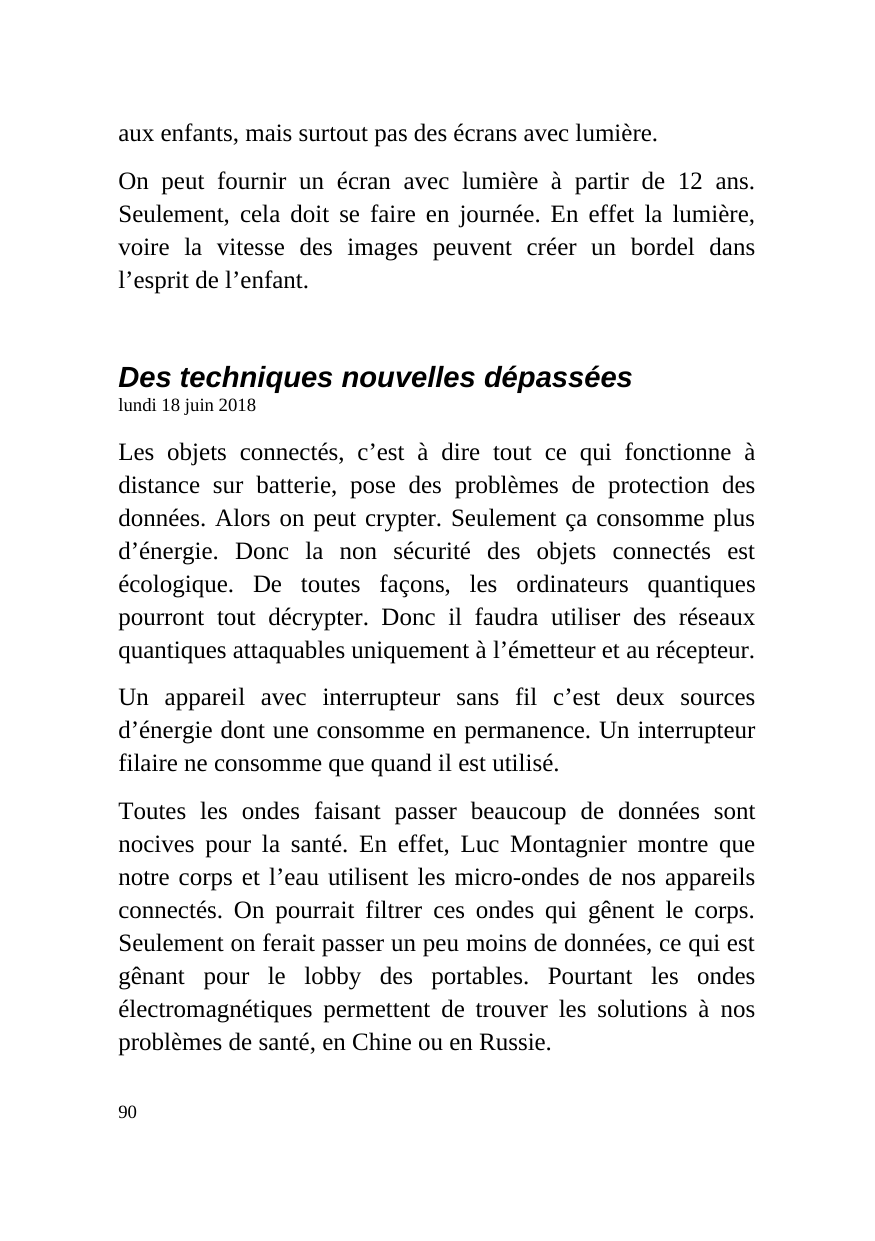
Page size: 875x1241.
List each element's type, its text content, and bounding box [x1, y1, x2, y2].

subtitle Des techniques nouvelles dépassées [118, 360, 756, 393]
text On peut fournir un écran avec lumière à partir de 12 ans. Seulement, cela doit se faire en journée. En effet la lumière, voire la vitesse des images peuvent créer un bordel dans l’esprit de l’enfant. [118, 166, 756, 293]
text Un appareil avec interrupteur sans fil c’est deux sources d’énergie dont une consomme en permanence. Un interrupteur filaire ne consomme que quand il est utilisé. [118, 682, 756, 777]
text Toutes les ondes faisant passer beaucoup de données sont nocives pour la santé. En effet, Luc Montagnier montre que notre corps et l’eau utilisent les micro-ondes de nos appareils connectés. On pourrait filtrer ces ondes qui gênent le corps. Seulement on ferait passer un peu moins de données, ce qui est gênant pour le lobby des portables. Pourtant les ondes électromagnétiques permettent de trouver les solutions à nos problèmes de santé, en Chine ou en Russie. [118, 796, 756, 1056]
text aux enfants, mais surtout pas des écrans avec lumière. [118, 118, 756, 147]
text lundi 18 juin 2018 [118, 393, 756, 415]
text Les objets connectés, c’est à dire tout ce qui fonctionne à distance sur batterie, pose des problèmes de protection des données. Alors on peut crypter. Seulement ça consomme plus d’énergie. Donc la non sécurité des objets connectés est écologique. De toutes façons, les ordinateurs quantiques pourront tout décrypter. Donc il faudra utiliser des réseaux quantiques attaquables uniquement à l’émetteur et au récepteur. [118, 437, 756, 663]
